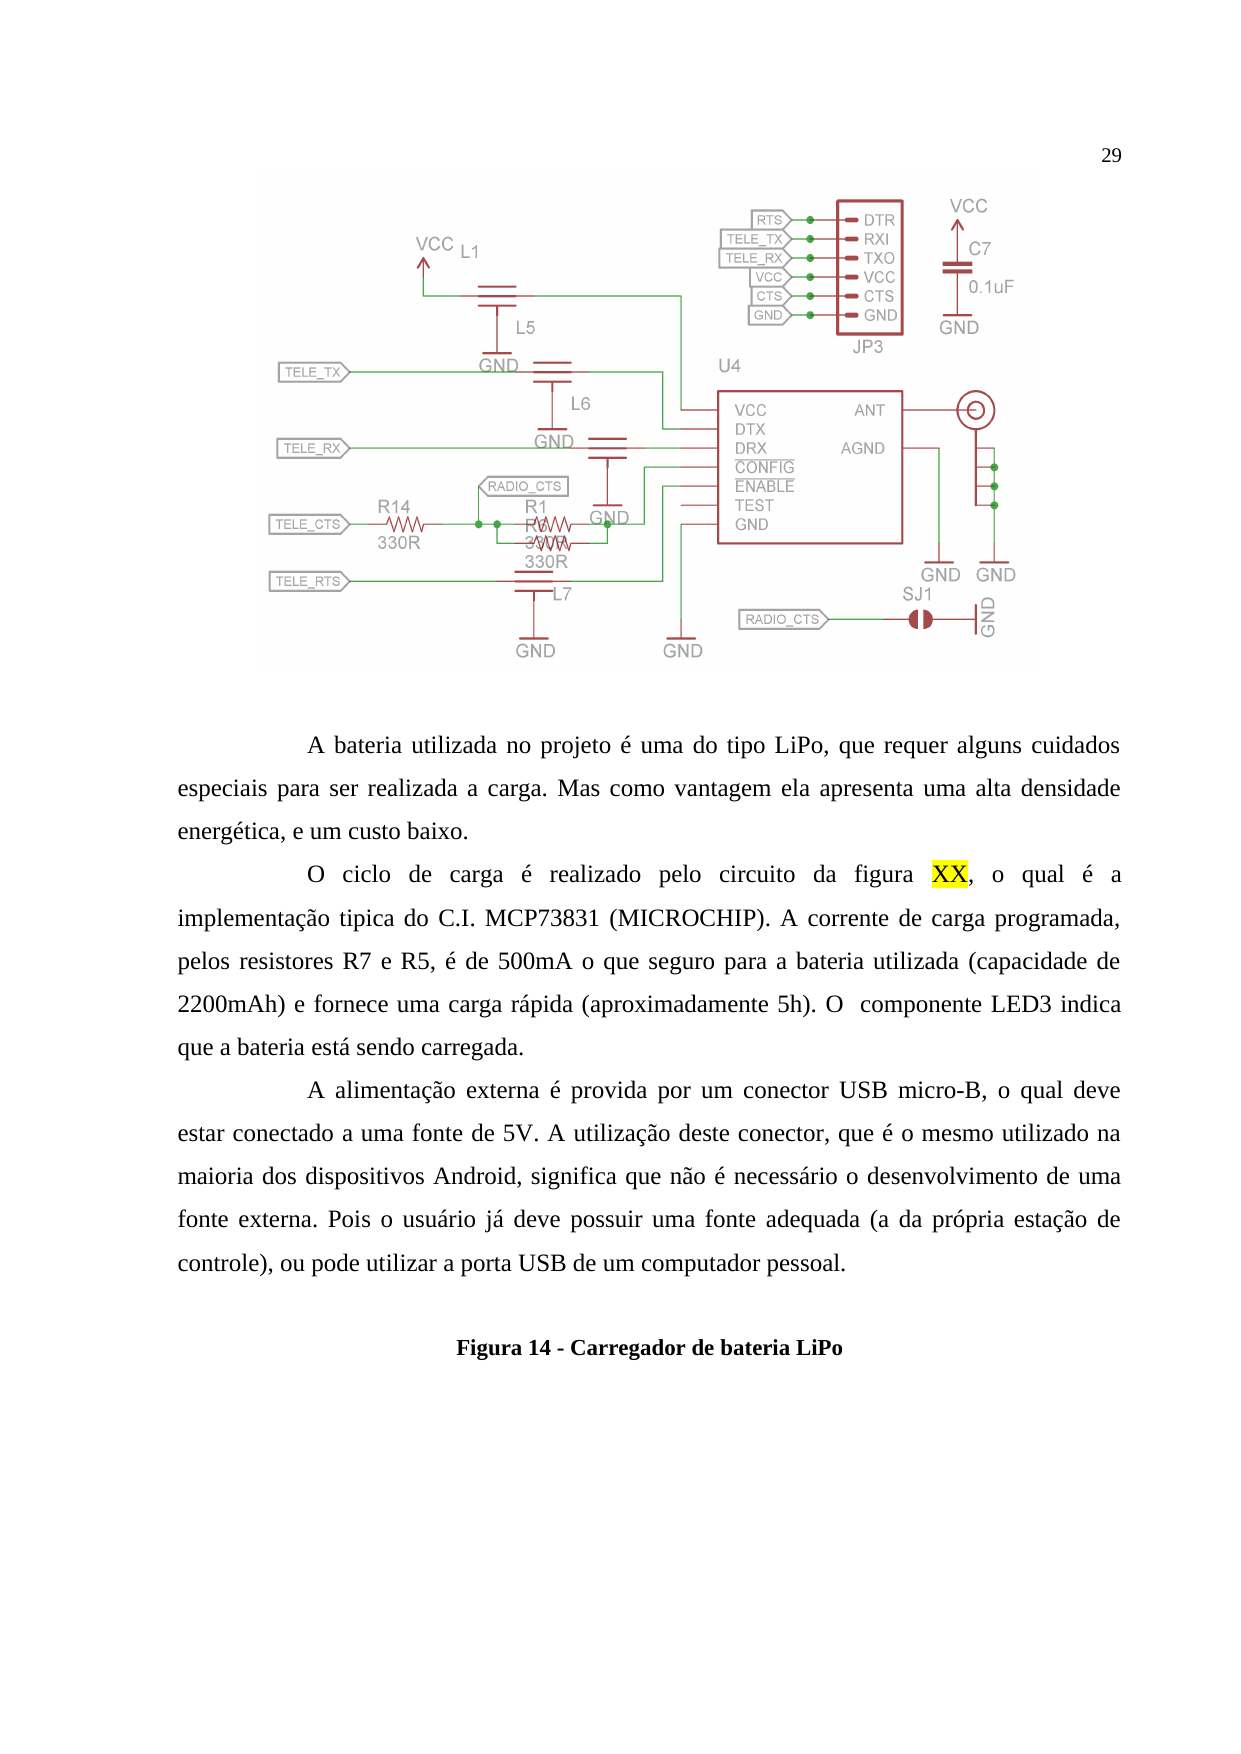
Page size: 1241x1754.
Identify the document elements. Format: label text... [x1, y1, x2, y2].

text A alimentação externa é provida por um conector USB micro-B, o qual deve estar conectado a uma fonte de 5V. A utilização deste conector, que é o mesmo utilizado na maioria dos dispositivos Android, significa que não é necessário o desenvolvimento de uma fonte externa. Pois o usuário já deve possuir uma fonte adequada (a da própria estação de controle), ou pode utilizar a porta USB de um computador pessoal. [177, 1075, 1122, 1276]
text O ciclo de carga é realizado pelo circuito da figura XX, o qual é a implementação tipica do C.I. MCP73831 (MICROCHIP). A corrente de carga programada, pelos resistores R7 e R5, é de 500mA o que seguro para a bateria utilizada (capacidade de 2200mAh) e fornece uma carga rápida (aproximadamente 5h). O componente LED3 indica que a bateria está sendo carregada. [177, 859, 1122, 1061]
text A bateria utilizada no projeto é uma do tipo LiPo, que requer alguns cuidados especiais para ser realizada a carga. Mas como vantagem ela apresenta uma alta densidade energética, e um custo baixo. [177, 730, 1122, 845]
list Carregador de bateria LiPo [177, 1334, 1122, 1360]
picture [262, 170, 1037, 673]
